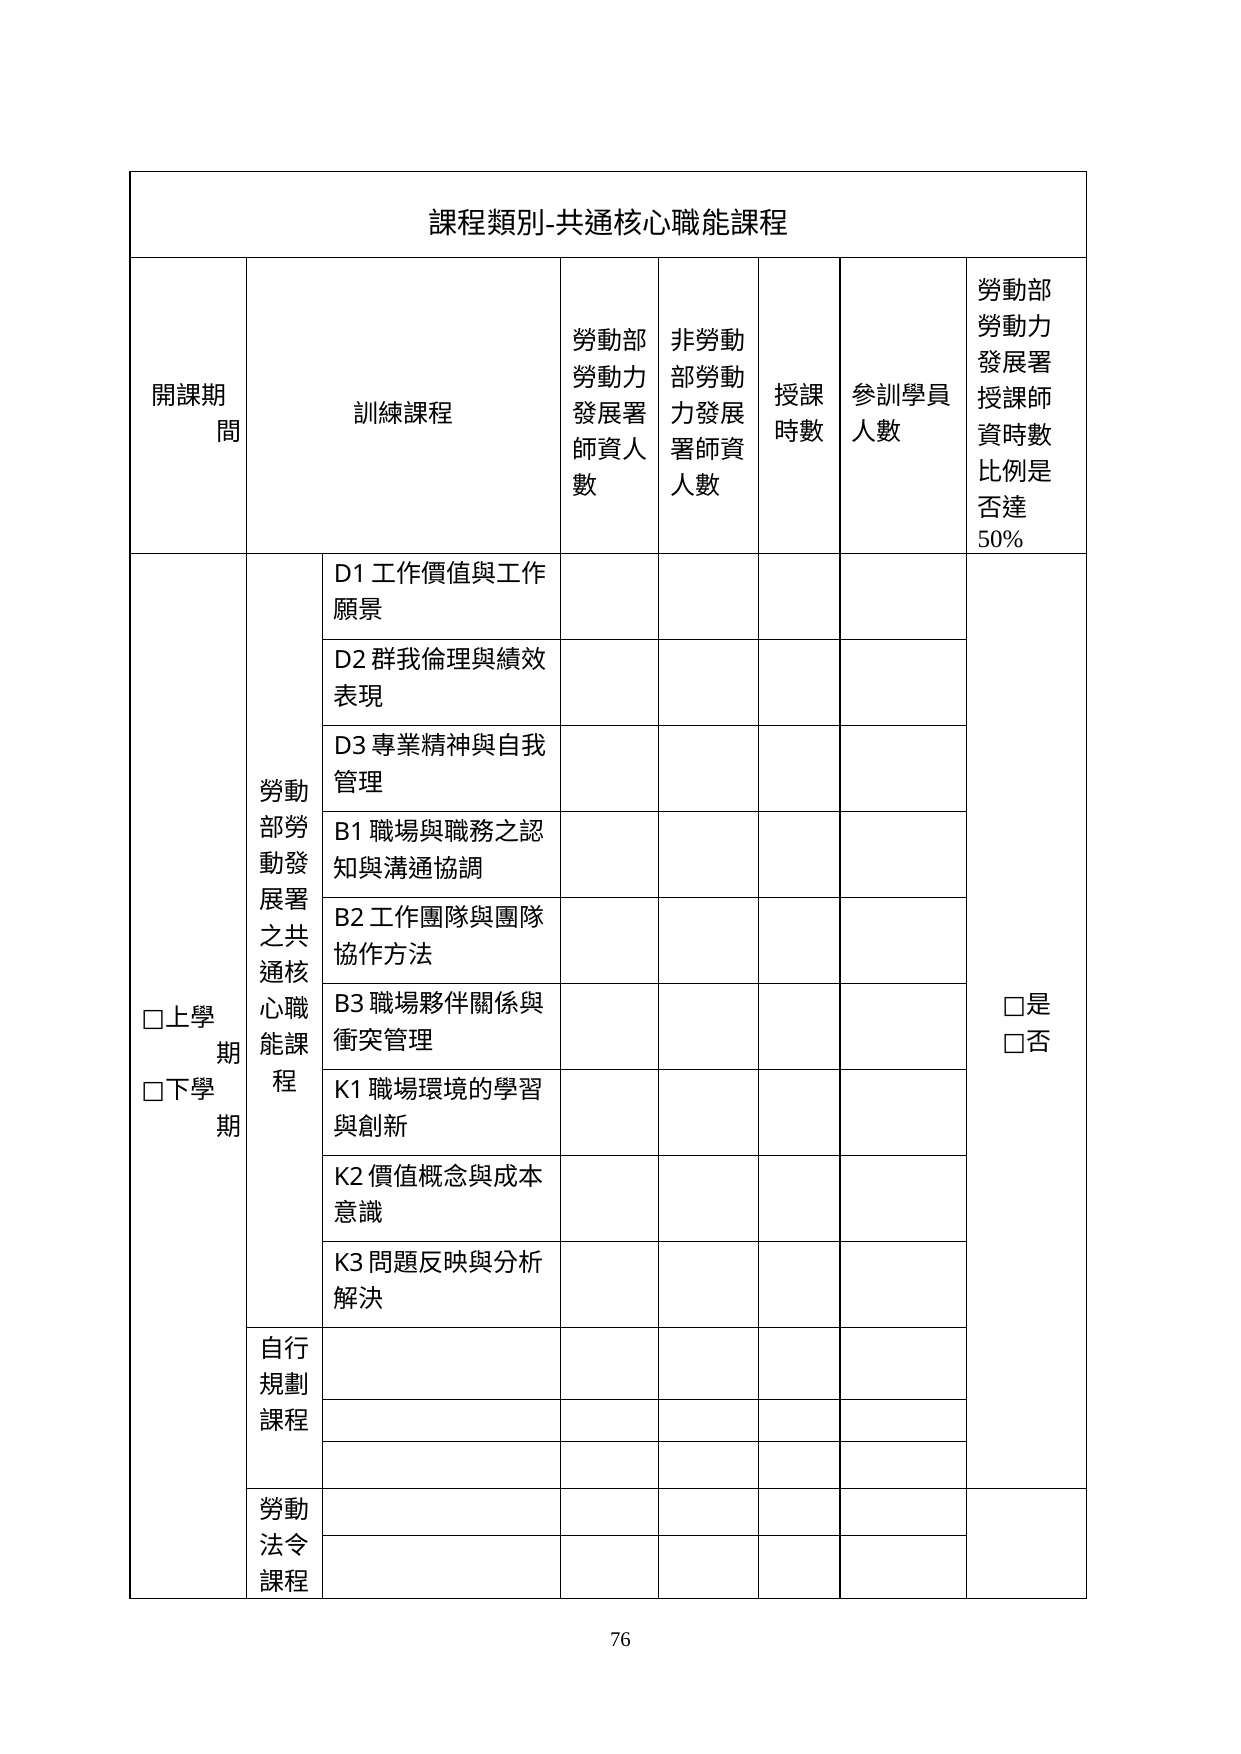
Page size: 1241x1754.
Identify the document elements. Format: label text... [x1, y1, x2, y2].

table_cell [841, 1070, 966, 1155]
table_cell [841, 1442, 966, 1488]
table_cell [841, 1242, 966, 1327]
table_cell [561, 1070, 658, 1155]
table_cell [841, 898, 966, 983]
table_cell 自行規劃課程 [247, 1328, 322, 1488]
table_cell [967, 1489, 1086, 1598]
table_cell [659, 554, 758, 639]
table_cell B1職場與職務之認知與溝通協調 [323, 812, 560, 897]
table_cell [759, 1400, 839, 1441]
table_cell [759, 1156, 839, 1241]
table_cell K3問題反映與分析解決 [323, 1242, 560, 1327]
table_cell 勞動 法令 課程 [247, 1489, 322, 1598]
table_cell [659, 898, 758, 983]
table_cell [759, 640, 839, 725]
table_cell □上學期 □下學期 [131, 554, 246, 1598]
table_cell [659, 984, 758, 1069]
table_cell [759, 1442, 839, 1488]
table_cell [841, 812, 966, 897]
table_cell [561, 812, 658, 897]
table_cell [323, 1400, 560, 1441]
table_cell [759, 1242, 839, 1327]
table_header 課程類別-共通核心職能課程 [131, 172, 1086, 257]
table_cell D2群我倫理與績效表現 [323, 640, 560, 725]
table_cell [561, 1156, 658, 1241]
table_cell [323, 1442, 560, 1488]
table_cell [841, 1400, 966, 1441]
table_cell [659, 1242, 758, 1327]
table_cell D3專業精神與自我管理 [323, 726, 560, 811]
table_cell [841, 1536, 966, 1598]
table_cell [561, 984, 658, 1069]
table_cell [659, 726, 758, 811]
table_cell [561, 1536, 658, 1598]
table_cell [659, 1489, 758, 1535]
table_cell [759, 1070, 839, 1155]
table_cell 授課時數 [759, 258, 839, 553]
table_cell [659, 812, 758, 897]
table_cell [759, 1489, 839, 1535]
table_cell D1工作價值與工作願景 [323, 554, 560, 639]
table_cell [561, 898, 658, 983]
table_cell [323, 1489, 560, 1535]
table_cell 參訓學員人數 [841, 258, 966, 553]
table_cell [841, 984, 966, 1069]
table_cell [323, 1536, 560, 1598]
table_cell 勞動部勞動發展署之共通核心職能課程 [247, 554, 322, 1327]
table_cell [659, 640, 758, 725]
table_cell B2工作團隊與團隊協作方法 [323, 898, 560, 983]
table_cell 勞動部勞動力發展署授課師資時數比例是否達50% [967, 258, 1086, 553]
table_cell [841, 1156, 966, 1241]
table_cell [759, 726, 839, 811]
table_cell [841, 1489, 966, 1535]
table_cell 勞動部勞動力發展署師資人數 [561, 258, 658, 553]
table_cell [759, 1536, 839, 1598]
table_cell □是 □否 [967, 554, 1086, 1488]
table_cell [759, 898, 839, 983]
table_cell [561, 1400, 658, 1441]
table_cell [659, 1156, 758, 1241]
table_cell [561, 640, 658, 725]
table_cell [759, 554, 839, 639]
table_cell [323, 1328, 560, 1399]
table_cell 開課期間 [131, 258, 246, 553]
table_cell [659, 1070, 758, 1155]
table_cell [841, 554, 966, 639]
table_cell [659, 1328, 758, 1399]
table_cell B3職場夥伴關係與衝突管理 [323, 984, 560, 1069]
table_cell 非勞動部勞動力發展署師資人數 [659, 258, 758, 553]
table_cell [841, 726, 966, 811]
table_cell [561, 1242, 658, 1327]
table_cell [659, 1536, 758, 1598]
table_cell [841, 640, 966, 725]
table_cell [561, 554, 658, 639]
table_cell [759, 984, 839, 1069]
table_cell [659, 1400, 758, 1441]
table_cell [841, 1328, 966, 1399]
table_cell [561, 726, 658, 811]
table_cell [561, 1489, 658, 1535]
table_cell K2價值概念與成本意識 [323, 1156, 560, 1241]
table_cell 訓練課程 [247, 258, 560, 553]
table_cell [659, 1442, 758, 1488]
table_cell [561, 1328, 658, 1399]
table_cell [759, 1328, 839, 1399]
table_cell [759, 812, 839, 897]
table_cell K1職場環境的學習與創新 [323, 1070, 560, 1155]
table_cell [561, 1442, 658, 1488]
